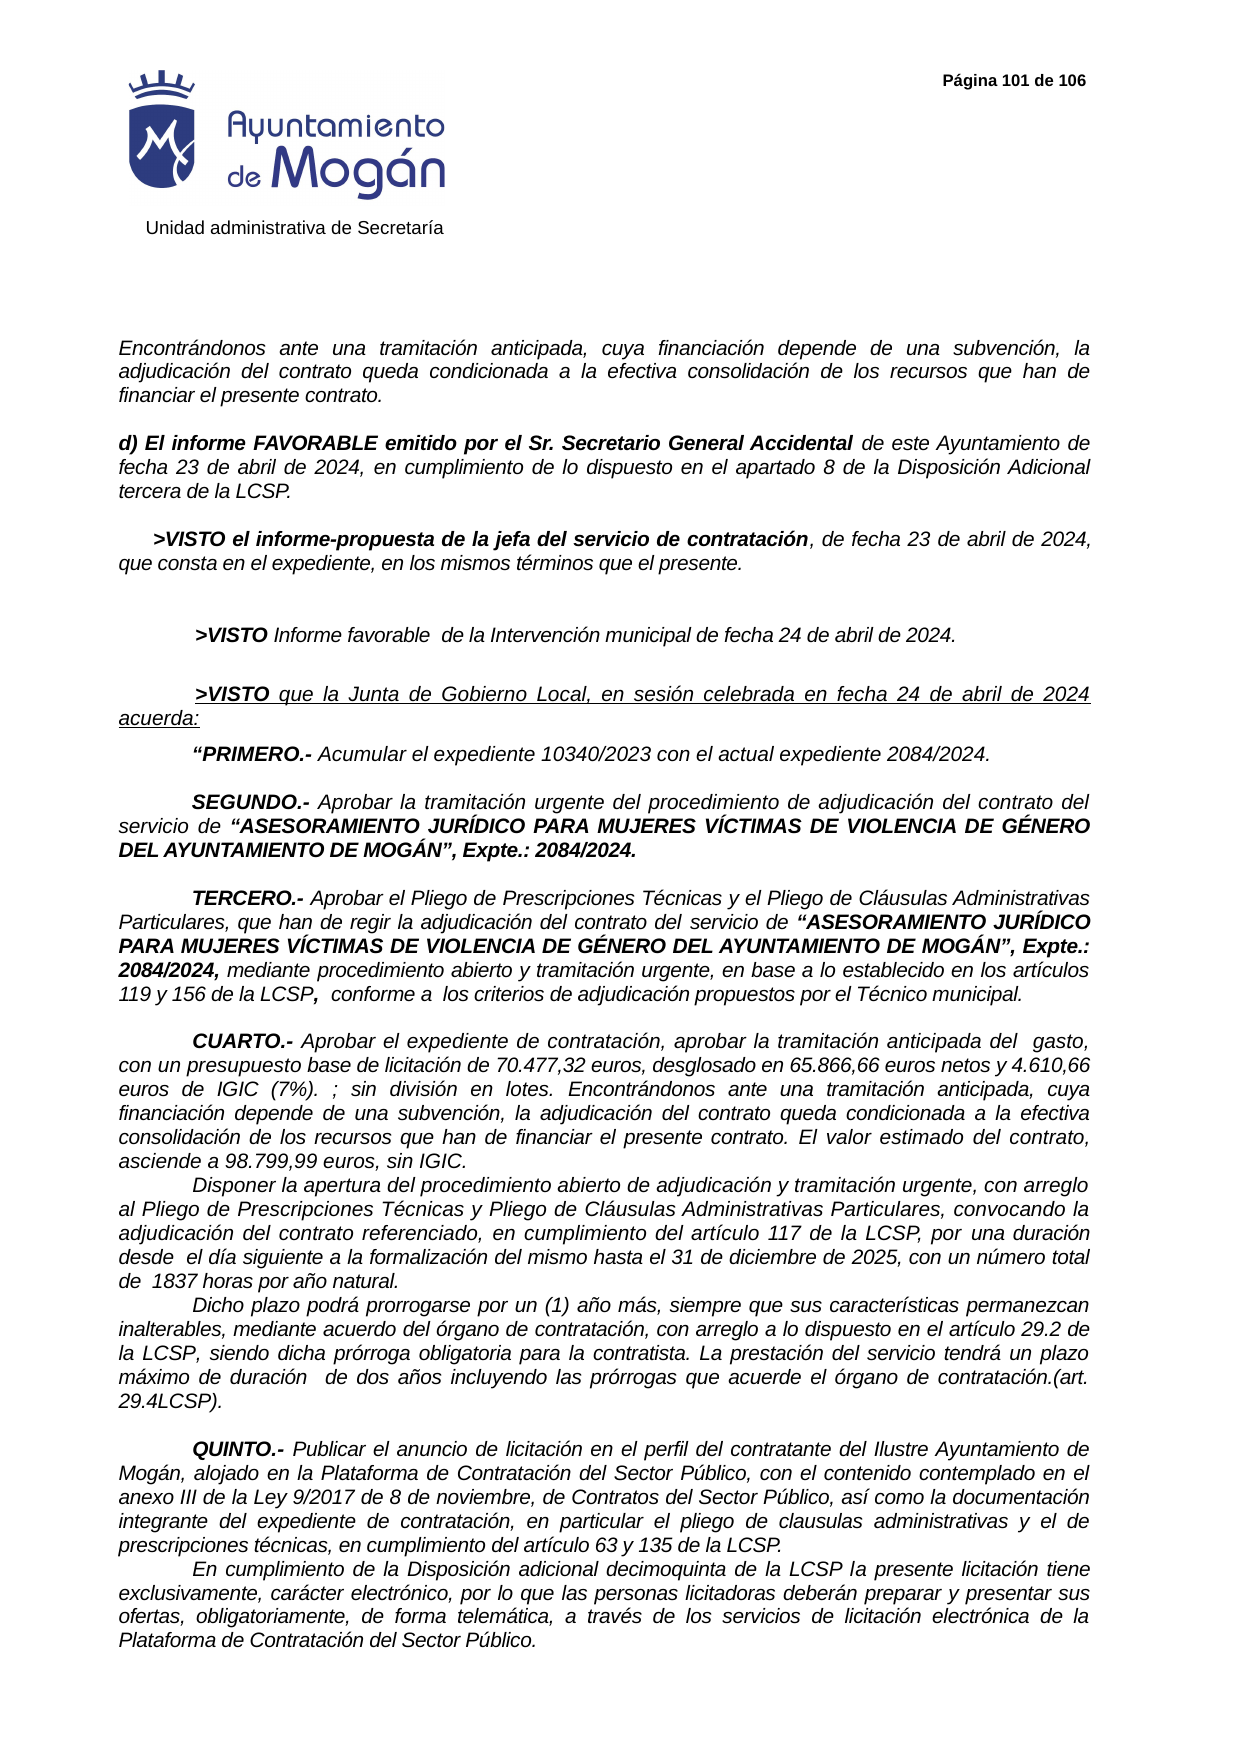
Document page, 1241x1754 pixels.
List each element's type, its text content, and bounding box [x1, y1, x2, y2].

text >VISTO Informe favorable de la Intervención municipal de fecha 24 de abril de 2024. [118, 622, 1092, 646]
picture [128, 70, 445, 206]
text Dicho plazo podrá prorrogarse por un (1) año más, siempre que sus características permanezcan inalterables, mediante acuerdo del órgano de contratación, con arreglo a lo dispuesto en el artículo 29.2 de la LCSP, siendo dicha prórroga obligatoria para la contratista. La prestación del servicio tendrá un plazo máximo de duración de dos años incluyendo las prórrogas que acuerde el órgano de contratación.(art. 29.4LCSP). [118, 1293, 1092, 1413]
text >VISTO que la Junta de Gobierno Local, en sesión celebrada en fecha 24 de abril de 2024 acuerda: [118, 682, 1092, 730]
text CUARTO.- Aprobar el expediente de contratación, aprobar la tramitación anticipada del gasto, con un presupuesto base de licitación de 70.477,32 euros, desglosado en 65.866,66 euros netos y 4.610,66 euros de IGIC (7%). ; sin división en lotes. Encontrándonos ante una tramitación anticipada, cuya financiación depende de una subvención, la adjudicación del contrato queda condicionada a la efectiva consolidación de los recursos que han de financiar el presente contrato. El valor estimado del contrato, asciende a 98.799,99 euros, sin IGIC. [118, 1029, 1092, 1173]
list d) El informe FAVORABLE emitido por el Sr. Secretario General Accidental de este Ayuntamiento de fecha 23 de abril de 2024, en cumplimiento de lo dispuesto en el apartado 8 de la Disposición Adicional tercera de la LCSP. [118, 431, 1092, 503]
text QUINTO.- Publicar el anuncio de licitación en el perfil del contratante del Ilustre Ayuntamiento de Mogán, alojado en la Plataforma de Contratación del Sector Público, con el contenido contemplado en el anexo III de la Ley 9/2017 de 8 de noviembre, de Contratos del Sector Público, así como la documentación integrante del expediente de contratación, en particular el pliego de clausulas administrativas y el de prescripciones técnicas, en cumplimiento del artículo 63 y 135 de la LCSP. [118, 1437, 1092, 1556]
list Encontrándonos ante una tramitación anticipada, cuya financiación depende de una subvención, la adjudicación del contrato queda condicionada a la efectiva consolidación de los recursos que han de financiar el presente contrato. [118, 335, 1092, 407]
text SEGUNDO.- Aprobar la tramitación urgente del procedimiento de adjudicación del contrato del servicio de “ASESORAMIENTO JURÍDICO PARA MUJERES VÍCTIMAS DE VIOLENCIA DE GÉNERO DEL AYUNTAMIENTO DE MOGÁN”, Expte.: 2084/2024. [118, 790, 1092, 862]
text TERCERO.- Aprobar el Pliego de Prescripciones Técnicas y el Pliego de Cláusulas Administrativas Particulares, que han de regir la adjudicación del contrato del servicio de “ASESORAMIENTO JURÍDICO PARA MUJERES VÍCTIMAS DE VIOLENCIA DE GÉNERO DEL AYUNTAMIENTO DE MOGÁN”, Expte.: 2084/2024, mediante procedimiento abierto y tramitación urgente, en base a lo establecido en los artículos 119 y 156 de la LCSP, conforme a los criterios de adjudicación propuestos por el Técnico municipal. [118, 886, 1092, 1005]
text En cumplimiento de la Disposición adicional decimoquinta de la LCSP la presente licitación tiene exclusivamente, carácter electrónico, por lo que las personas licitadoras deberán preparar y presentar sus ofertas, obligatoriamente, de forma telemática, a través de los servicios de licitación electrónica de la Plataforma de Contratación del Sector Público. [118, 1556, 1092, 1652]
text Disponer la apertura del procedimiento abierto de adjudicación y tramitación urgente, con arreglo al Pliego de Prescripciones Técnicas y Pliego de Cláusulas Administrativas Particulares, convocando la adjudicación del contrato referenciado, en cumplimiento del artículo 117 de la LCSP, por una duración desde el día siguiente a la formalización del mismo hasta el 31 de diciembre de 2025, con un número total de 1837 horas por año natural. [118, 1173, 1092, 1293]
text >VISTO el informe-propuesta de la jefa del servicio de contratación, de fecha 23 de abril de 2024, que consta en el expediente, en los mismos términos que el presente. [118, 527, 1092, 575]
text “PRIMERO.- Acumular el expediente 10340/2023 con el actual expediente 2084/2024. [118, 742, 1092, 766]
